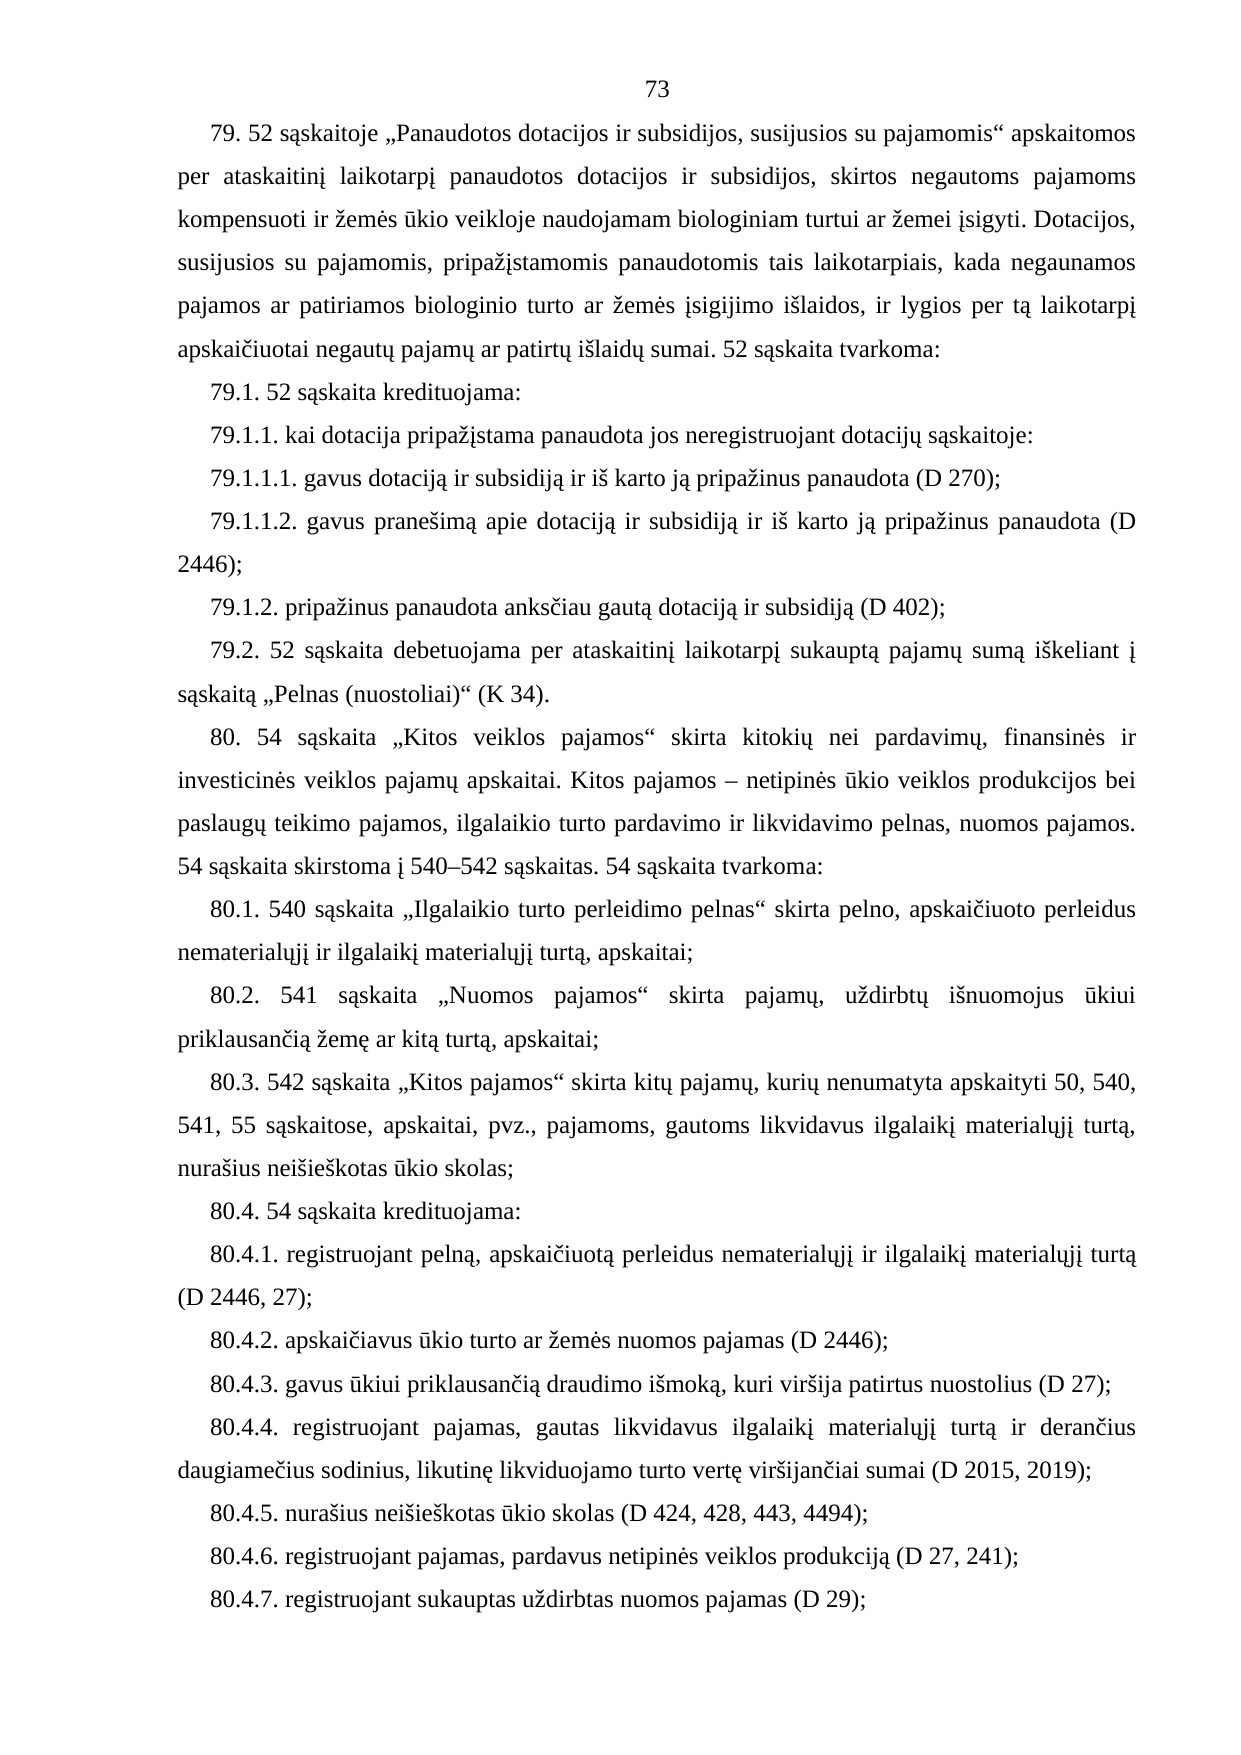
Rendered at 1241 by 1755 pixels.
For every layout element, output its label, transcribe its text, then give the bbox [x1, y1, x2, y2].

text 80.4.6. registruojant pajamas, pardavus netipinės veiklos produkciją (D 27, 241); [177, 1541, 1137, 1570]
text 79.1.1.2. gavus pranešimą apie dotaciją ir subsidiją ir iš karto ją pripažinus panaudota (D 2446); [177, 506, 1137, 578]
text 80.4.5. nurašius neišieškotas ūkio skolas (D 424, 428, 443, 4494); [177, 1498, 1137, 1527]
text 80. 54 sąskaita „Kitos veiklos pajamos“ skirta kitokių nei pardavimų, finansinės ir investicinės veiklos pajamų apskaitai. Kitos pajamos – netipinės ūkio veiklos produkcijos bei paslaugų teikimo pajamos, ilgalaikio turto pardavimo ir likvidavimo pelnas, nuomos pajamos. 54 sąskaita skirstoma į 540–542 sąskaitas. 54 sąskaita tvarkoma: [177, 722, 1137, 880]
text 80.2. 541 sąskaita „Nuomos pajamos“ skirta pajamų, uždirbtų išnuomojus ūkiui priklausančią žemę ar kitą turtą, apskaitai; [177, 981, 1137, 1052]
text 79.1. 52 sąskaita kredituojama: [177, 377, 1137, 406]
text 79.1.2. pripažinus panaudota anksčiau gautą dotaciją ir subsidiją (D 402); [177, 592, 1137, 621]
text 80.3. 542 sąskaita „Kitos pajamos“ skirta kitų pajamų, kurių nenumatyta apskaityti 50, 540, 541, 55 sąskaitose, apskaitai, pvz., pajamoms, gautoms likvidavus ilgalaikį materialųjį turtą, nurašius neišieškotas ūkio skolas; [177, 1067, 1137, 1182]
text 79.1.1. kai dotacija pripažįstama panaudota jos neregistruojant dotacijų sąskaitoje: [177, 420, 1137, 449]
text 80.4.1. registruojant pelną, apskaičiuotą perleidus nematerialųjį ir ilgalaikį materialųjį turtą (D 2446, 27); [177, 1239, 1137, 1311]
text 80.4.2. apskaičiavus ūkio turto ar žemės nuomos pajamas (D 2446); [177, 1326, 1137, 1354]
text 80.1. 540 sąskaita „Ilgalaikio turto perleidimo pelnas“ skirta pelno, apskaičiuoto perleidus nematerialųjį ir ilgalaikį materialųjį turtą, apskaitai; [177, 894, 1137, 966]
text 79.1.1.1. gavus dotaciją ir subsidiją ir iš karto ją pripažinus panaudota (D 270); [177, 463, 1137, 492]
text 80.4.3. gavus ūkiui priklausančią draudimo išmoką, kuri viršija patirtus nuostolius (D 27); [177, 1369, 1137, 1397]
text 79.2. 52 sąskaita debetuojama per ataskaitinį laikotarpį sukauptą pajamų sumą iškeliant į sąskaitą „Pelnas (nuostoliai)“ (K 34). [177, 636, 1137, 707]
text 80.4.4. registruojant pajamas, gautas likvidavus ilgalaikį materialųjį turtą ir derančius daugiamečius sodinius, likutinę likviduojamo turto vertę viršijančiai sumai (D 2015, 2019); [177, 1412, 1137, 1484]
text 80.4. 54 sąskaita kredituojama: [177, 1196, 1137, 1225]
text 79. 52 sąskaitoje „Panaudotos dotacijos ir subsidijos, susijusios su pajamomis“ apskaitomos per ataskaitinį laikotarpį panaudotos dotacijos ir subsidijos, skirtos negautoms pajamoms kompensuoti ir žemės ūkio veikloje naudojamam biologiniam turtui ar žemei įsigyti. Dotacijos, susijusios su pajamomis, pripažįstamomis panaudotomis tais laikotarpiais, kada negaunamos pajamos ar patiriamos biologinio turto ar žemės įsigijimo išlaidos, ir lygios per tą laikotarpį apskaičiuotai negautų pajamų ar patirtų išlaidų sumai. 52 sąskaita tvarkoma: [177, 118, 1137, 362]
text 80.4.7. registruojant sukauptas uždirbtas nuomos pajamas (D 29); [177, 1584, 1137, 1613]
